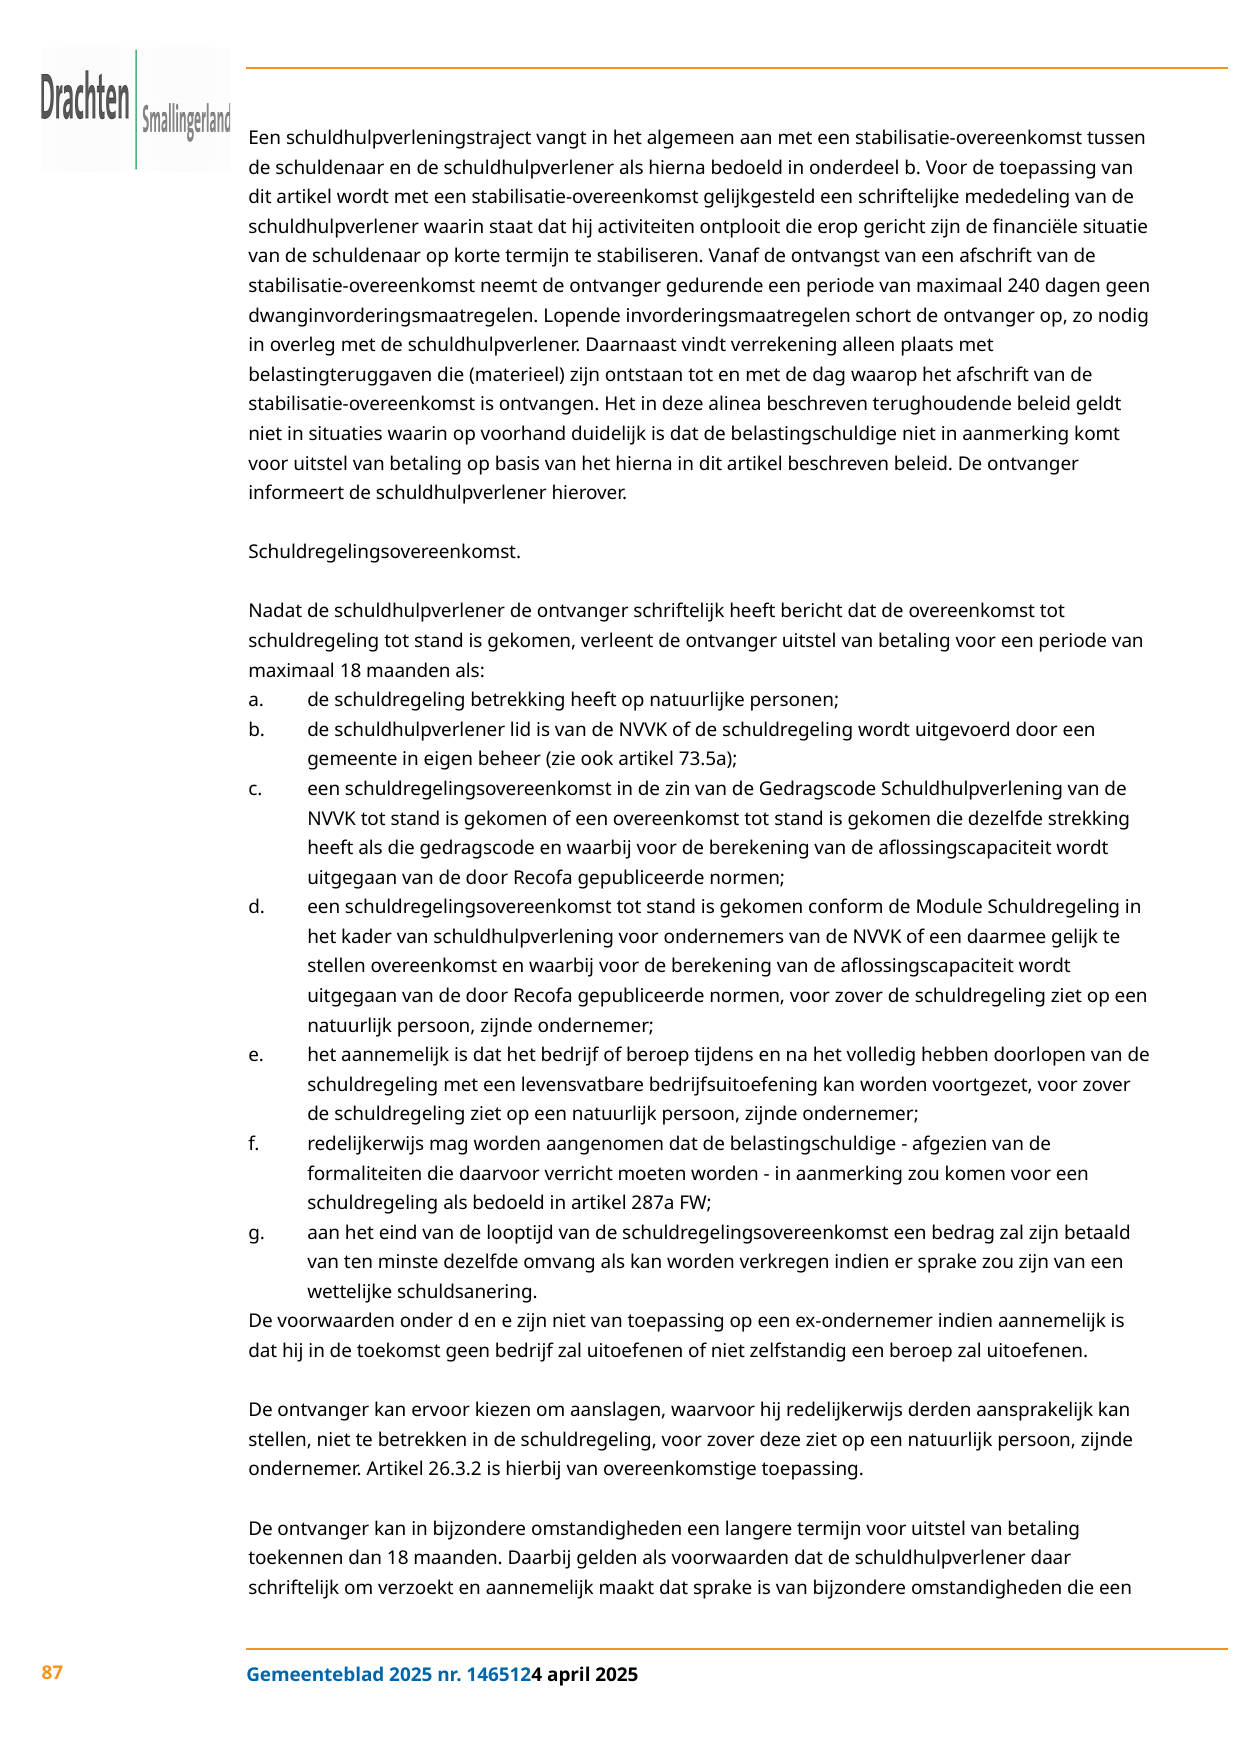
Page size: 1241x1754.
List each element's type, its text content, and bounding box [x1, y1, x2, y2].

list een schuldregelingsovereenkomst tot stand is gekomen conform de Module Schuldregeling in het kader van schuldhulpverlening voor ondernemers van de NVVK of een daarmee gelijk te stellen overeenkomst en waarbij voor de berekening van de aflossingscapaciteit wordt uitgegaan van de door Recofa gepubliceerde normen, voor zover de schuldregeling ziet op een natuurlijk persoon, zijnde ondernemer; [248, 893, 1152, 1038]
list redelijkerwijs mag worden aangenomen dat de belastingschuldige - afgezien van de formaliteiten die daarvoor verricht moeten worden - in aanmerking zou komen voor een schuldregeling als bedoeld in artikel 287a FW; [248, 1130, 1152, 1215]
text Nadat de schuldhulpverlener de ontvanger schriftelijk heeft bericht dat de overeenkomst tot schuldregeling tot stand is gekomen, verleent de ontvanger uitstel van betaling voor een periode van maximaal 18 maanden als: [248, 598, 1152, 683]
text Een schuldhulpverleningstraject vangt in het algemeen aan met een stabilisatie-overeenkomst tussen de schuldenaar en de schuldhulpverlener als hierna bedoeld in onderdeel b. Voor de toepassing van dit artikel wordt met een stabilisatie-overeenkomst gelijkgesteld een schriftelijke mededeling van de schuldhulpverlener waarin staat dat hij activiteiten ontplooit die erop gericht zijn de financiële situatie van de schuldenaar op korte termijn te stabiliseren. Vanaf de ontvangst van een afschrift van de stabilisatie-overeenkomst neemt de ontvanger gedurende een periode van maximaal 240 dagen geen dwanginvorderingsmaatregelen. Lopende invorderingsmaatregelen schort de ontvanger op, zo nodig in overleg met de schuldhulpverlener. Daarnaast vindt verrekening alleen plaats met belastingteruggaven die (materieel) zijn ontstaan tot en met de dag waarop het afschrift van de stabilisatie-overeenkomst is ontvangen. Het in deze alinea beschreven terughoudende beleid geldt niet in situaties waarin op voorhand duidelijk is dat de belastingschuldige niet in aanmerking komt voor uitstel van betaling op basis van het hierna in dit artikel beschreven beleid. De ontvanger informeert de schuldhulpverlener hierover. [248, 124, 1152, 505]
list het aannemelijk is dat het bedrijf of beroep tijdens en na het volledig hebben doorlopen van de schuldregeling met een levensvatbare bedrijfsuitoefening kan worden voortgezet, voor zover de schuldregeling ziet op een natuurlijk persoon, zijnde ondernemer; [248, 1041, 1152, 1126]
list een schuldregelingsovereenkomst in de zin van de Gedragscode Schuldhulpverlening van de NVVK tot stand is gekomen of een overeenkomst tot stand is gekomen die dezelfde strekking heeft als die gedragscode en waarbij voor de berekening van de aflossingscapaciteit wordt uitgegaan van de door Recofa gepubliceerde normen; [248, 775, 1152, 890]
text De voorwaarden onder d en e zijn niet van toepassing op een ex-ondernemer indien aannemelijk is dat hij in de toekomst geen bedrijf zal uitoefenen of niet zelfstandig een beroep zal uitoefenen. [248, 1308, 1152, 1363]
list de schuldregeling betrekking heeft op natuurlijke personen; [248, 686, 1152, 712]
text De ontvanger kan in bijzondere omstandigheden een langere termijn voor uitstel van betaling toekennen dan 18 maanden. Daarbij gelden als voorwaarden dat de schuldhulpverlener daar schriftelijk om verzoekt en aannemelijk maakt dat sprake is van bijzondere omstandigheden die een [248, 1515, 1152, 1600]
text Schuldregelingsovereenkomst. [248, 538, 1152, 564]
picture [41, 47, 231, 172]
list de schuldhulpverlener lid is van de NVVK of de schuldregeling wordt uitgevoerd door een gemeente in eigen beheer (zie ook artikel 73.5a); [248, 716, 1152, 771]
text De ontvanger kan ervoor kiezen om aanslagen, waarvoor hij redelijkerwijs derden aansprakelijk kan stellen, niet te betrekken in de schuldregeling, voor zover deze ziet op een natuurlijk persoon, zijnde ondernemer. Artikel 26.3.2 is hierbij van overeenkomstige toepassing. [248, 1396, 1152, 1481]
list aan het eind van de looptijd van de schuldregelingsovereenkomst een bedrag zal zijn betaald van ten minste dezelfde omvang als kan worden verkregen indien er sprake zou zijn van een wettelijke schuldsanering. [248, 1219, 1152, 1304]
